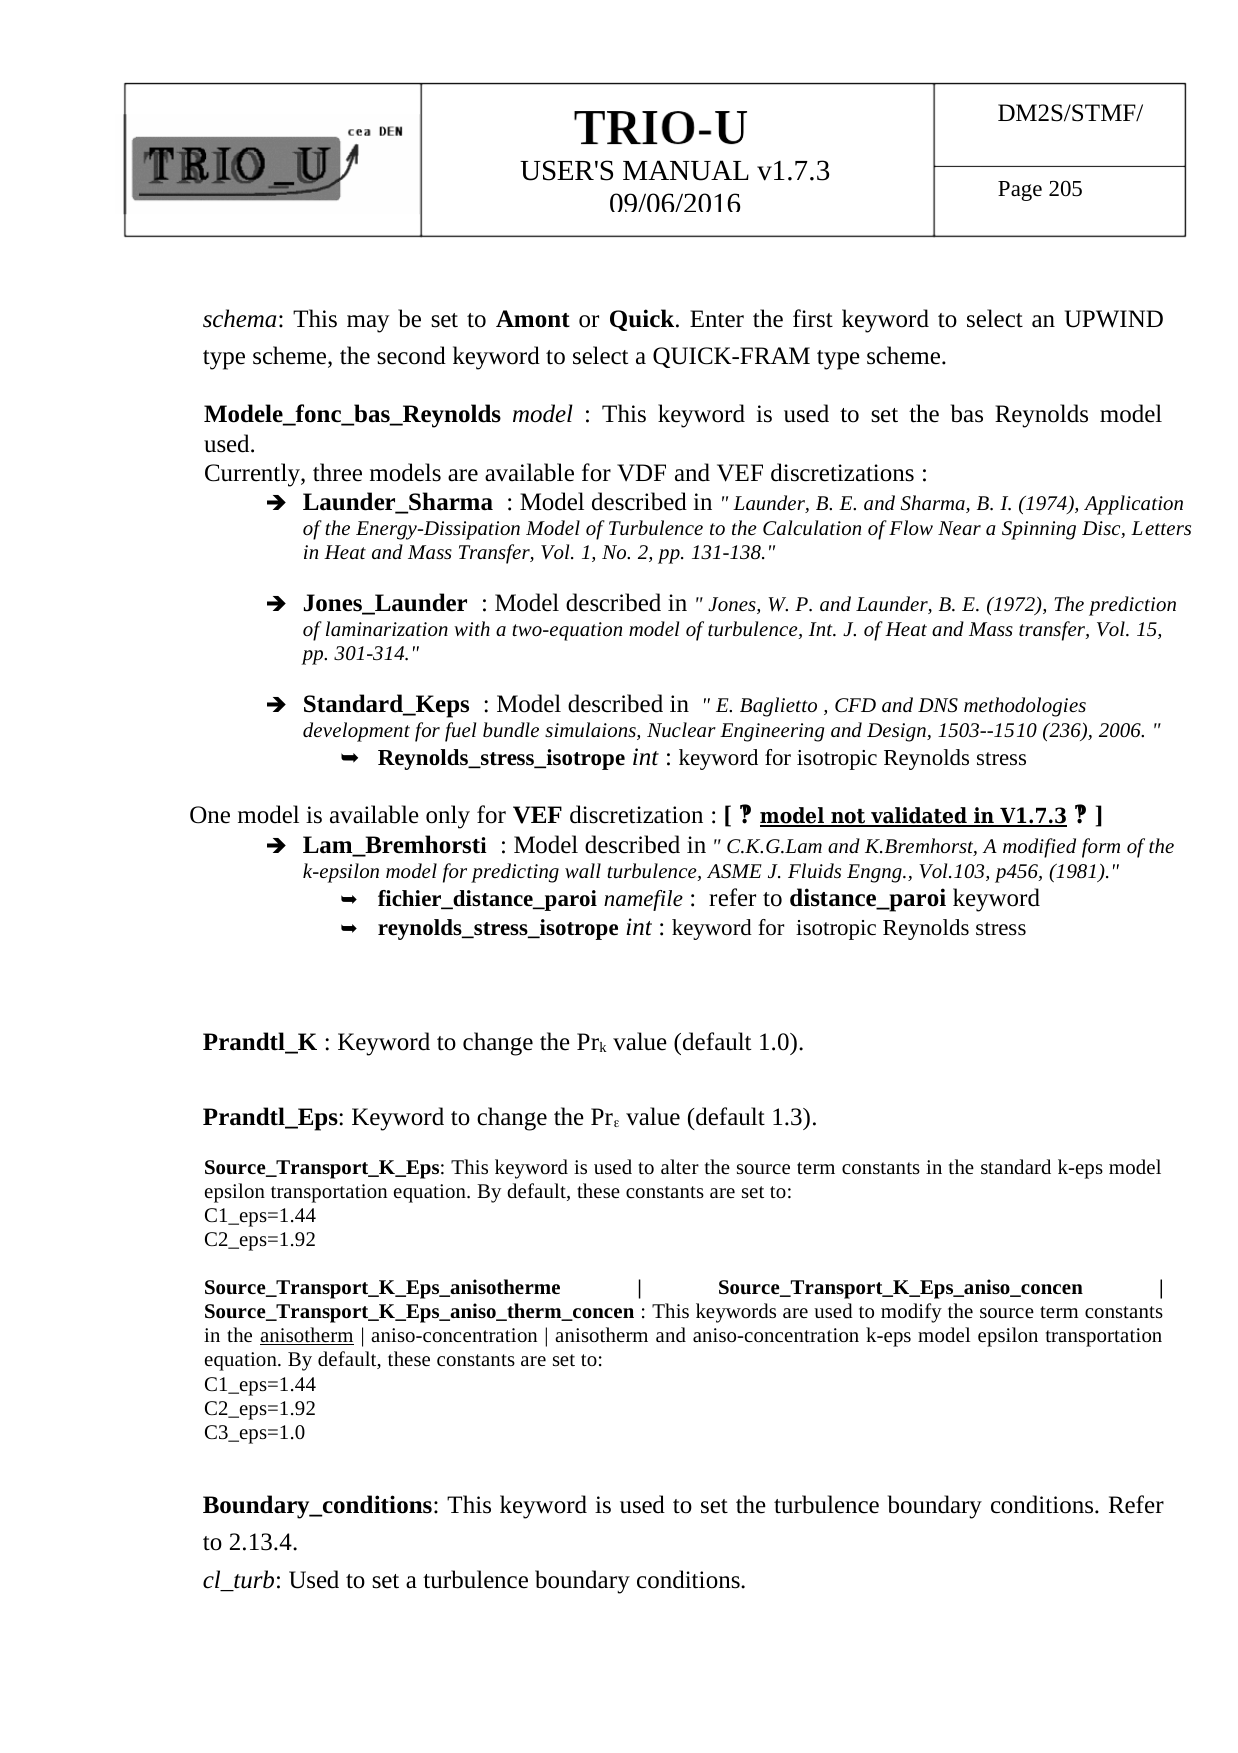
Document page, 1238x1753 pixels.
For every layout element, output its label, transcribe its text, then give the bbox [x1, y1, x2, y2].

text Modele_fonc_bas_Reynolds model : This keyword is used to set the bas Reynolds model used. [204, 399, 1164, 457]
text Source_Transport_K_Eps_anisotherme | Source_Transport_K_Eps_aniso_concen | Source_Transport_K_Eps_aniso_therm_concen : This keywords are used to modify the source term constants in the anisotherm | aniso-concentration | anisotherm and aniso-concentration k-eps model epsilon transportation equation. By default, these constants are set to: [204, 1275, 1164, 1371]
text One model is available only for VEF discretization : [ ‽ model not validated in V1.7.3 ‽ ] [115, 800, 1196, 830]
text C2_eps=1.92 [204, 1227, 1164, 1251]
text Source_Transport_K_Eps: This keyword is used to alter the source term constants in the standard k-eps model epsilon transportation equation. By default, these constants are set to: [204, 1155, 1164, 1203]
list Launder_Sharma : Model described in " Launder, B. E. and Sharma, B. I. (1974), Application of the Energy-Dissipation Model of Turbulence to the Calculation of Flow Near a Spinning Disc, Letters in Heat and Mass Transfer, Vol. 1, No. 2, pp. 131-138." [265, 487, 1196, 564]
text cl_turb: Used to set a turbulence boundary conditions. [203, 1556, 1165, 1593]
list Jones_Launder : Model described in " Jones, W. P. and Launder, B. E. (1972), The prediction of laminarization with a two-equation model of turbulence, Int. J. of Heat and Mass transfer, Vol. 15, pp. 301-314." [265, 588, 1196, 665]
text C1_eps=1.44 [204, 1371, 1164, 1395]
text Boundary_conditions: This keyword is used to set the turbulence boundary conditions. Refer to 2.13.4. [203, 1481, 1165, 1556]
text C2_eps=1.92 [204, 1395, 1164, 1419]
text C3_eps=1.0 [204, 1419, 1164, 1443]
list Lam_Bremhorsti : Model described in " C.K.G.Lam and K.Bremhorst, A modified form of the k-epsilon model for predicting wall turbulence, ASME J. Fluids Engng., Vol.103, p456, (1981)." [265, 830, 1196, 883]
list Standard_Keps : Model described in " E. Baglietto , CFD and DNS methodologies development for fuel bundle simulaions, Nuclear Engineering and Design, 1503--1510 (236), 2006. " [265, 689, 1196, 742]
text C1_eps=1.44 [204, 1203, 1164, 1227]
list Reynolds_stress_isotrope int : keyword for isotropic Reynolds stress [340, 742, 1196, 771]
text schema: This may be set to Amont or Quick. Enter the first keyword to select an UPWIND type scheme, the second keyword to select a QUICK-FRAM type scheme. [203, 295, 1165, 370]
list fichier_distance_paroi namefile : refer to distance_paroi keyword [340, 883, 1196, 912]
text Currently, three models are available for VDF and VEF discretizations : [204, 457, 1164, 487]
list reynolds_stress_isotrope int : keyword for isotropic Reynolds stress [340, 912, 1196, 941]
text Prandtl_K : Keyword to change the Prk value (default 1.0). [203, 1018, 1165, 1056]
text Prandtl_Eps: Keyword to change the Pr value (default 1.3). [203, 1093, 1165, 1131]
